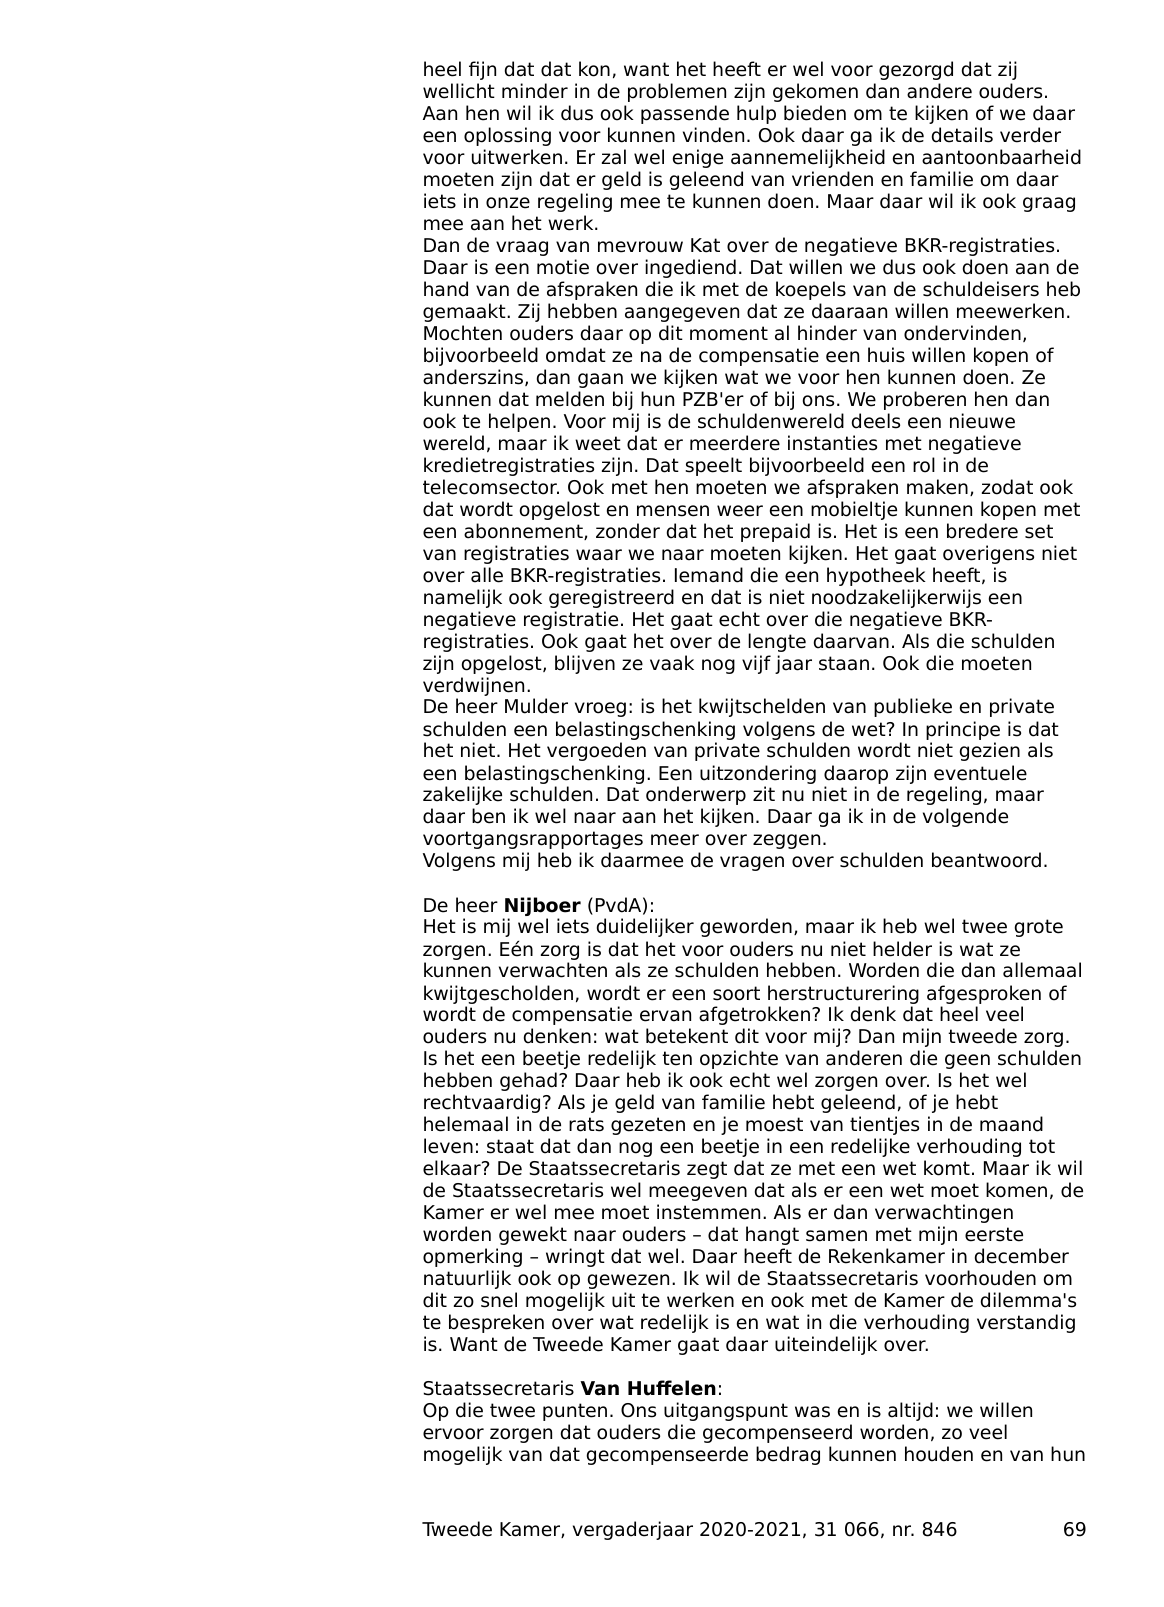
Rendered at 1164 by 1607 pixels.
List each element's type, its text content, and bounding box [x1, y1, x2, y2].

text Het is mij wel iets duidelijker geworden, maar ik heb wel twee grote zorgen. Eén zorg is dat het voor ouders nu niet helder is wat ze kunnen verwachten als ze schulden hebben. Worden die dan allemaal kwijtgescholden, wordt er een soort herstructurering afgesproken of wordt de compensatie ervan afgetrokken? Ik denk dat heel veel ouders nu denken: wat betekent dit voor mij? Dan mijn tweede zorg. Is het een beetje redelijk ten opzichte van anderen die geen schulden hebben gehad? Daar heb ik ook echt wel zorgen over. Is het wel rechtvaardig? Als je geld van familie hebt geleend, of je hebt helemaal in de rats gezeten en je moest van tientjes in de maand leven: staat dat dan nog een beetje in een redelijke verhouding tot elkaar? De Staatssecretaris zegt dat ze met een wet komt. Maar ik wil de Staatssecretaris wel meegeven dat als er een wet moet komen, de Kamer er wel mee moet instemmen. Als er dan verwachtingen worden gewekt naar ouders – dat hangt samen met mijn eerste opmerking – wringt dat wel. Daar heeft de Rekenkamer in december natuurlijk ook op gewezen. Ik wil de Staatssecretaris voorhouden om dit zo snel mogelijk uit te werken en ook met de Kamer de dilemma's te bespreken over wat redelijk is en wat in die verhouding verstandig is. Want de Tweede Kamer gaat daar uiteindelijk over. [422, 916, 1087, 1356]
text heel fijn dat dat kon, want het heeft er wel voor gezorgd dat zij wellicht minder in de problemen zijn gekomen dan andere ouders. Aan hen wil ik dus ook passende hulp bieden om te kijken of we daar een oplossing voor kunnen vinden. Ook daar ga ik de details verder voor uitwerken. Er zal wel enige aannemelijkheid en aantoonbaarheid moeten zijn dat er geld is geleend van vrienden en familie om daar iets in onze regeling mee te kunnen doen. Maar daar wil ik ook graag mee aan het werk. [422, 59, 1087, 235]
text De heer Nijboer (PvdA): [422, 894, 1087, 916]
text Volgens mij heb ik daarmee de vragen over schulden beantwoord. [422, 850, 1087, 872]
text De heer Mulder vroeg: is het kwijtschelden van publieke en private schulden een belastingschenking volgens de wet? In principe is dat het niet. Het vergoeden van private schulden wordt niet gezien als een belastingschenking. Een uitzondering daarop zijn eventuele zakelijke schulden. Dat onderwerp zit nu niet in de regeling, maar daar ben ik wel naar aan het kijken. Daar ga ik in de volgende voortgangsrapportages meer over zeggen. [422, 696, 1087, 850]
text Staatssecretaris Van Huffelen: [422, 1378, 1087, 1400]
text Dan de vraag van mevrouw Kat over de negatieve BKR-registraties. Daar is een motie over ingediend. Dat willen we dus ook doen aan de hand van de afspraken die ik met de koepels van de schuldeisers heb gemaakt. Zij hebben aangegeven dat ze daaraan willen meewerken. Mochten ouders daar op dit moment al hinder van ondervinden, bijvoorbeeld omdat ze na de compensatie een huis willen kopen of anderszins, dan gaan we kijken wat we voor hen kunnen doen. Ze kunnen dat melden bij hun PZB'er of bij ons. We proberen hen dan ook te helpen. Voor mij is de schuldenwereld deels een nieuwe wereld, maar ik weet dat er meerdere instanties met negatieve kredietregistraties zijn. Dat speelt bijvoorbeeld een rol in de telecomsector. Ook met hen moeten we afspraken maken, zodat ook dat wordt opgelost en mensen weer een mobieltje kunnen kopen met een abonnement, zonder dat het prepaid is. Het is een bredere set van registraties waar we naar moeten kijken. Het gaat overigens niet over alle BKR-registraties. Iemand die een hypotheek heeft, is namelijk ook geregistreerd en dat is niet noodzakelijkerwijs een negatieve registratie. Het gaat echt over die negatieve BKR-registraties. Ook gaat het over de lengte daarvan. Als die schulden zijn opgelost, blijven ze vaak nog vijf jaar staan. Ook die moeten verdwijnen. [422, 235, 1087, 696]
text Op die twee punten. Ons uitgangspunt was en is altijd: we willen ervoor zorgen dat ouders die gecompenseerd worden, zo veel mogelijk van dat gecompenseerde bedrag kunnen houden en van hun [422, 1400, 1087, 1466]
